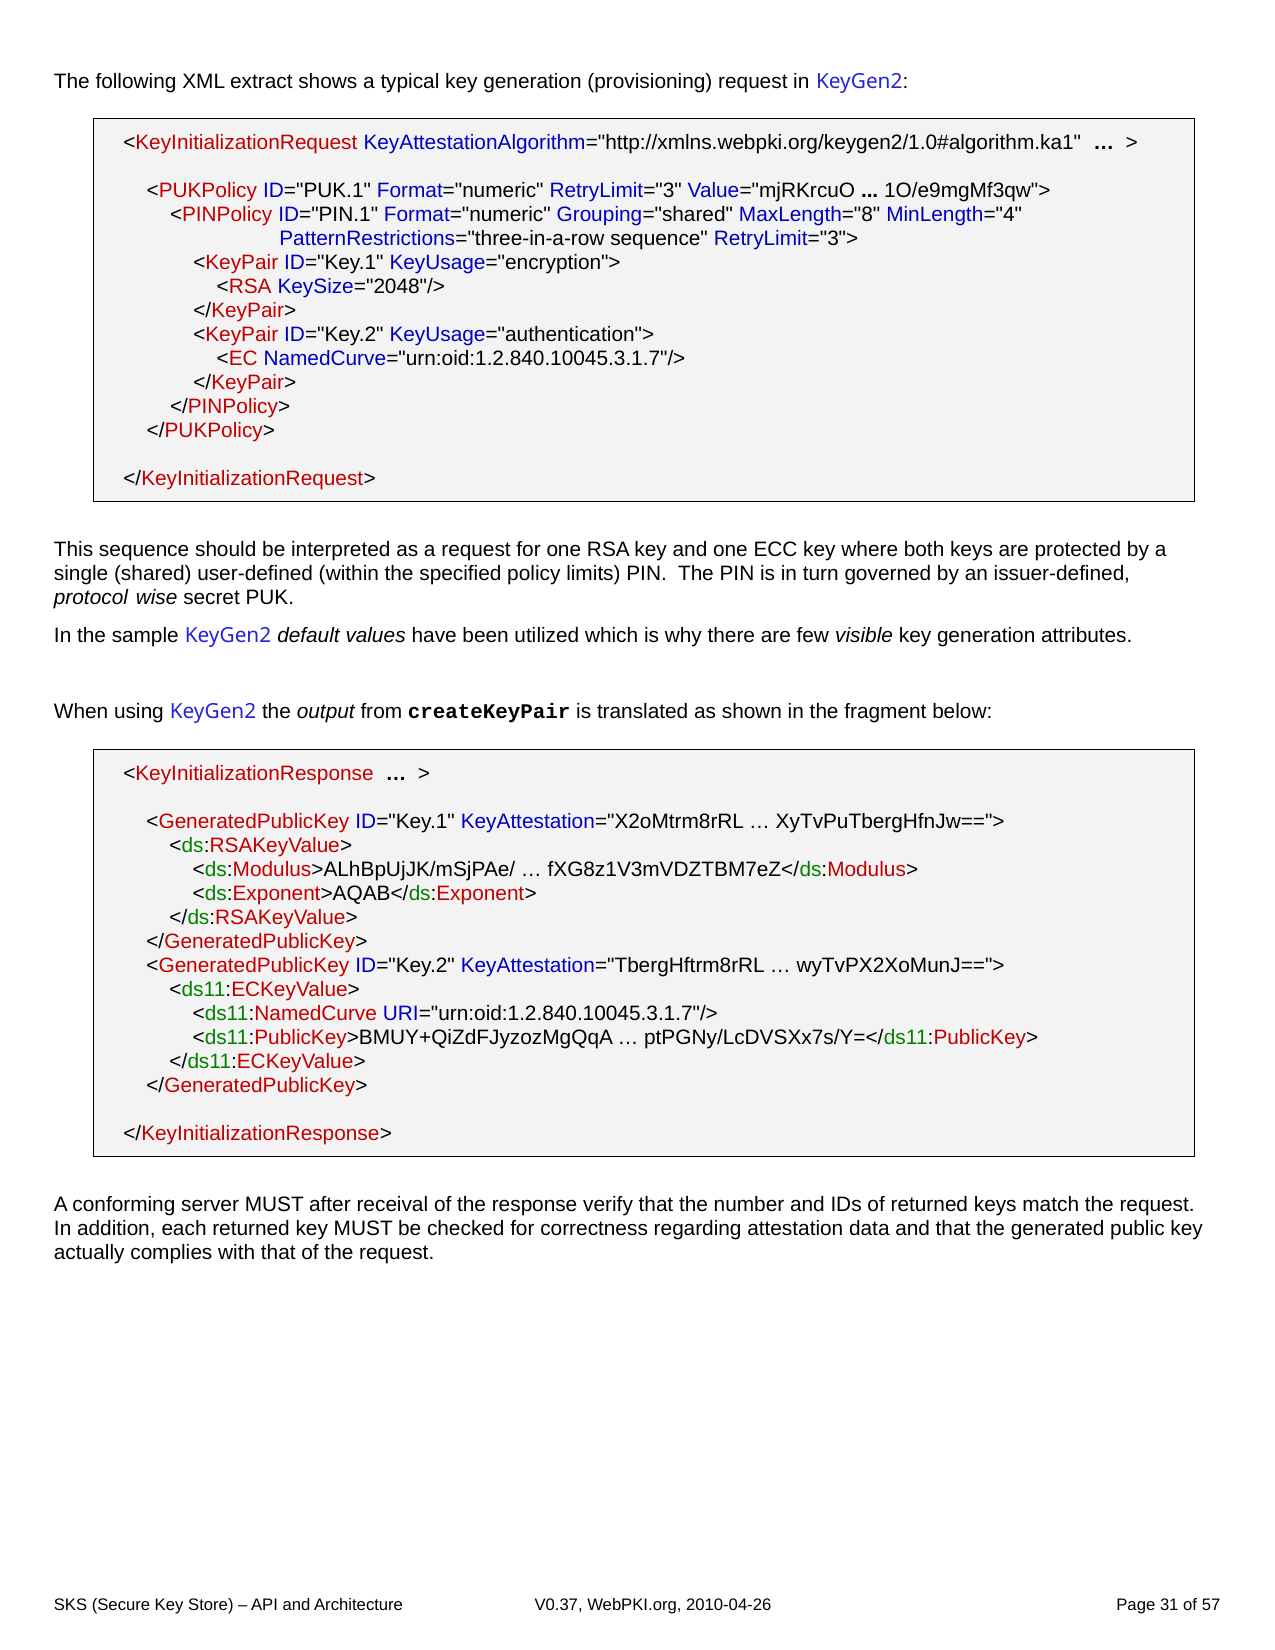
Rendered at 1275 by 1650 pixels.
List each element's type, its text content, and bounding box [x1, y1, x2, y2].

text In the sample KeyGen2 default values have been utilized which is why there are few visible key generation attributes. [54, 621, 1221, 649]
text The following XML extract shows a typical key generation (provisioning) request in KeyGen2: [54, 66, 1221, 118]
text This sequence should be interpreted as a request for one RSA key and one ECC key where both keys are protected by a single (shared) user-defined (within the specified policy limits) PIN. The PIN is in turn governed by an issuer-defined, protocol wise secret PUK. [54, 537, 1221, 609]
text When using KeyGen2 the output from createKeyPair is translated as shown in the fragment below: [54, 697, 1221, 749]
text A conforming server MUST after receival of the response verify that the number and IDs of returned keys match the request. In addition, each returned key MUST be checked for correctness regarding attestation data and that the generated public key actually complies with that of the request. [54, 1192, 1221, 1264]
table_header <KeyInitializationResponse … > <GeneratedPublicKey ID="Key.1" KeyAttestation="X2oMtrm8rRL … XyTvPuTbergHfnJw=="> <ds:RSAKeyValue> <ds:Modulus>ALhBpUjJK/mSjPAe/ … fXG8z1V3mVDZTBM7eZ</ds:Modulus> <ds:Exponent>AQAB</ds:Exponent> </ds:RSAKeyValue> </GeneratedPublicKey> <GeneratedPublicKey ID="Key.2" KeyAttestation="TbergHftrm8rRL … wyTvPX2XoMunJ=="> <ds11:ECKeyValue> <ds11:NamedCurve URI="urn:oid:1.2.840.10045.3.1.7"/> <ds11:PublicKey>BMUY+QiZdFJyzozMgQqA … ptPGNy/LcDVSXx7s/Y=</ds11:PublicKey> </ds11:ECKeyValue> </GeneratedPublicKey> </KeyInitializationResponse> [94, 750, 1194, 1156]
table_header <KeyInitializationRequest KeyAttestationAlgorithm="http://xmlns.webpki.org/keygen2/1.0#algorithm.ka1" … > <PUKPolicy ID="PUK.1" Format="numeric" RetryLimit="3" Value="mjRKrcuO ... 1O/e9mgMf3qw"> <PINPolicy ID="PIN.1" Format="numeric" Grouping="shared" MaxLength="8" MinLength="4" PatternRestrictions="three-in-a-row sequence" RetryLimit="3"> <KeyPair ID="Key.1" KeyUsage="encryption"> <RSA KeySize="2048"/> </KeyPair> <KeyPair ID="Key.2" KeyUsage="authentication"> <EC NamedCurve="urn:oid:1.2.840.10045.3.1.7"/> </KeyPair> </PINPolicy> </PUKPolicy> </KeyInitializationRequest> [94, 119, 1194, 501]
